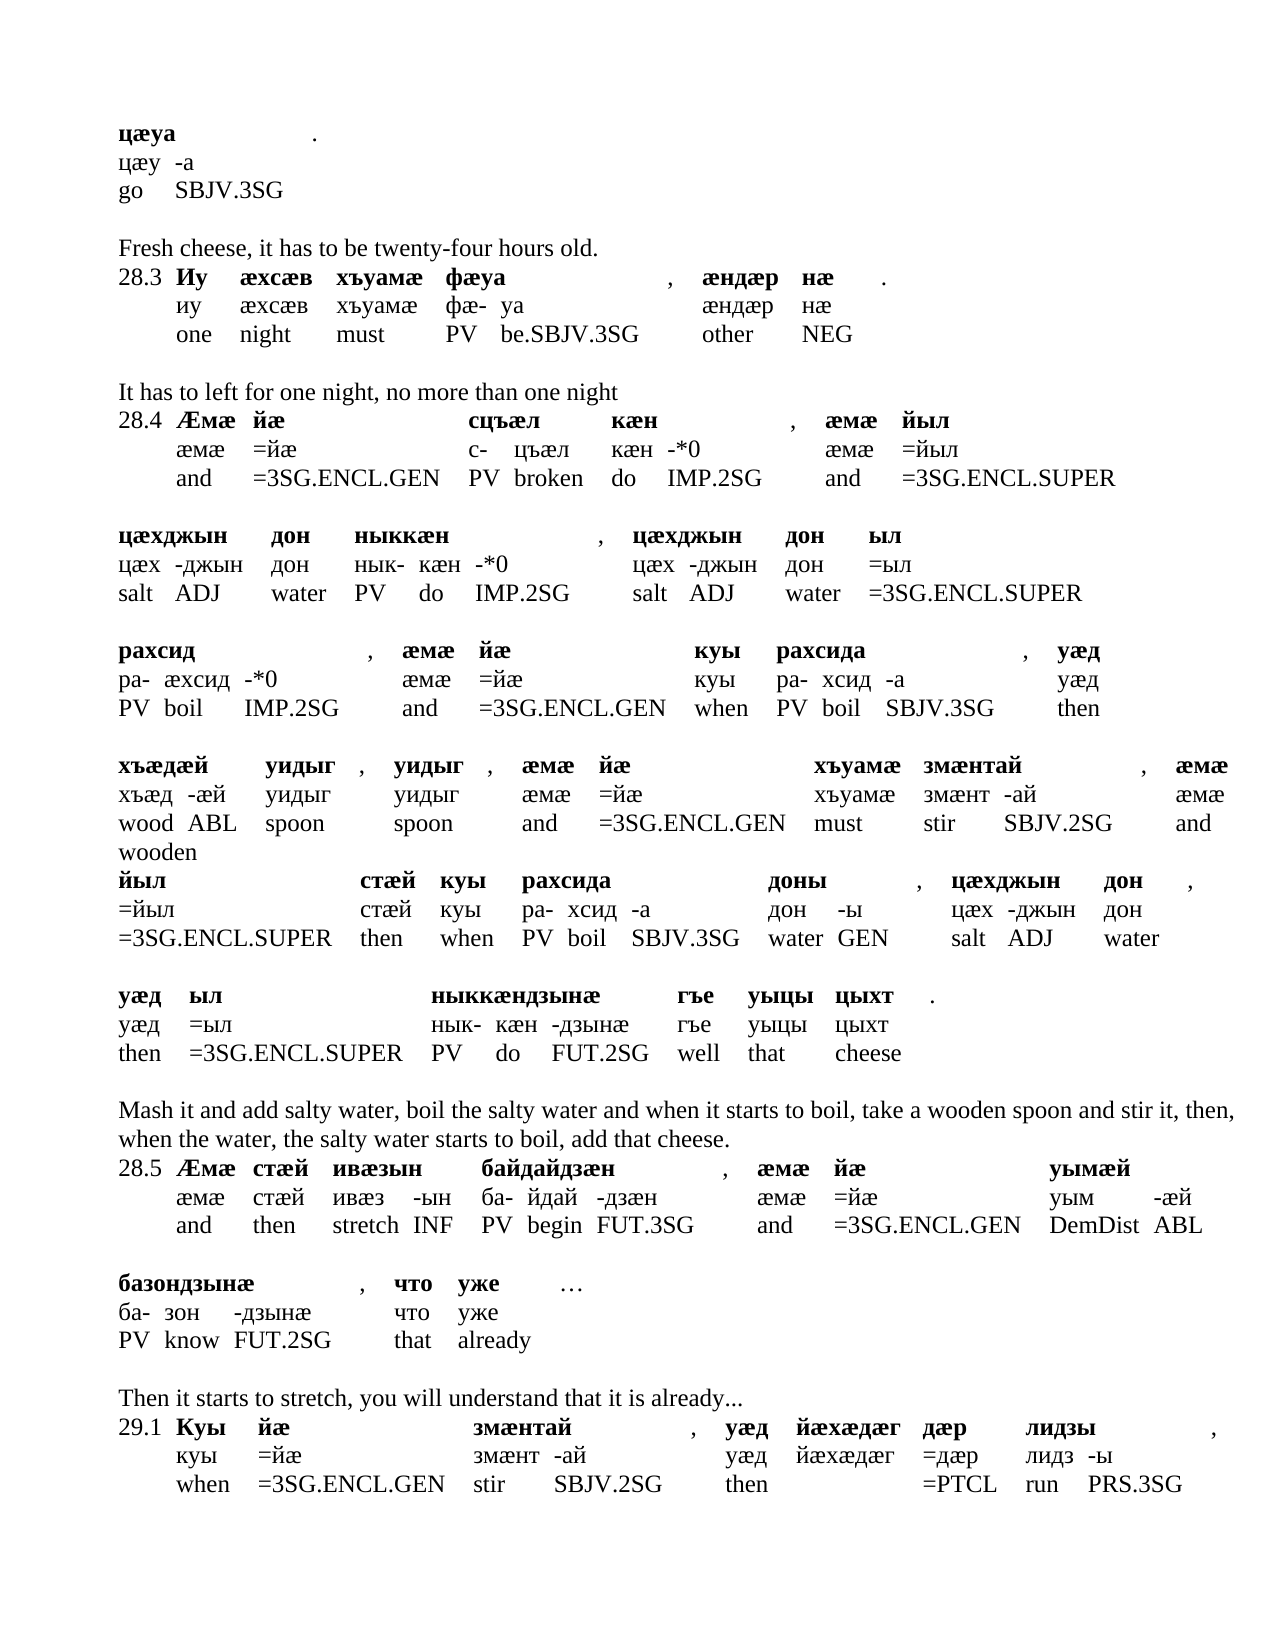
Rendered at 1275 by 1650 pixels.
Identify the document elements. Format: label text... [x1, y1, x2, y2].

text , [1022, 636, 1043, 664]
text and [522, 808, 571, 837]
text must [336, 319, 418, 348]
text кæн [611, 434, 653, 463]
text -джын [1007, 894, 1076, 923]
text -æй [1153, 1182, 1203, 1211]
text уæд [725, 1412, 782, 1441]
text æмæ [757, 1153, 820, 1182]
text стæй [360, 866, 426, 894]
text йæ [479, 636, 680, 664]
text … [559, 1268, 584, 1297]
text NEG [802, 319, 853, 348]
text змæнтай [923, 751, 1127, 779]
text PV [776, 693, 808, 722]
text be.SBJV.3SG [500, 319, 639, 348]
text salt [632, 578, 675, 607]
text уже [458, 1297, 531, 1326]
text гъе [677, 981, 734, 1009]
text хъуамæ [336, 291, 418, 319]
text -*0 [475, 549, 570, 578]
text night [239, 319, 308, 348]
text хъæд [118, 779, 174, 808]
text spoon [265, 808, 331, 837]
text дон [1104, 894, 1159, 923]
text уже [458, 1268, 545, 1297]
text , [359, 1268, 380, 1297]
text ра- [522, 894, 554, 923]
text =йæ [834, 1182, 1021, 1211]
text рахсида [522, 866, 754, 894]
text кæн [611, 406, 776, 434]
text and [825, 463, 874, 492]
text and [176, 1211, 225, 1239]
text куы [694, 636, 762, 664]
text do [419, 578, 461, 607]
text SBJV.3SG [631, 923, 740, 952]
text цæхджын [951, 866, 1090, 894]
text , [359, 751, 380, 779]
text йыл [902, 406, 1130, 434]
text =3SG.ENCL.GEN [258, 1469, 445, 1498]
text SBJV.3SG [885, 693, 994, 722]
text , [1141, 751, 1162, 779]
text ивæз [332, 1182, 399, 1211]
text уымæй [1049, 1153, 1217, 1182]
text FUT.3SG [596, 1211, 694, 1239]
text сцъæл [468, 406, 597, 434]
text , [790, 406, 811, 434]
text кæн [495, 1009, 538, 1038]
text SBJV.2SG [553, 1469, 663, 1498]
text =йæ [598, 779, 786, 808]
text фæ- [445, 291, 487, 319]
text йæ [598, 751, 800, 779]
text æмæ [522, 779, 571, 808]
text PV [445, 319, 487, 348]
text ра- [776, 664, 808, 693]
text нæ [802, 262, 867, 291]
text уидыг [393, 779, 459, 808]
text then [118, 1038, 161, 1067]
text йæ [258, 1412, 459, 1441]
text Mash it and add salty water, boil the salty water and when it starts to boil, take a wooden spoon and stir it, then, when the water, the salty water starts to boil, add that cheese. [118, 1096, 1249, 1153]
text wood [118, 808, 174, 837]
text and [757, 1211, 806, 1239]
text хъуамæ [814, 751, 909, 779]
text нык- [431, 1009, 482, 1038]
text стæй [253, 1153, 319, 1182]
text , [916, 866, 937, 894]
text куы [440, 866, 508, 894]
text змæнт [473, 1441, 540, 1469]
text ыл [868, 521, 1096, 549]
text уæд [118, 1009, 161, 1038]
text Fresh cheese, it has to be twenty-four hours old. [118, 233, 1249, 262]
text хъуамæ [814, 779, 896, 808]
text -а [631, 894, 740, 923]
text and [402, 693, 451, 722]
text ра- [118, 664, 150, 693]
text =3SG.ENCL.SUPER [902, 463, 1116, 492]
text байдайдзæн [481, 1153, 708, 1182]
text spoon [393, 808, 459, 837]
text йæ [834, 1153, 1035, 1182]
text , [1187, 866, 1208, 894]
text куы [694, 664, 748, 693]
text =3SG.ENCL.SUPER [189, 1038, 403, 1067]
text know [164, 1326, 220, 1354]
text ба- [481, 1182, 513, 1211]
text æхсид [164, 664, 230, 693]
text æхсæв [239, 291, 308, 319]
text уидыг [393, 751, 473, 779]
text -джын [174, 549, 243, 578]
text -ы [837, 894, 889, 923]
text æндæр [702, 291, 774, 319]
text -ы [1088, 1441, 1183, 1469]
text цыхт [835, 981, 915, 1009]
text when [176, 1469, 230, 1498]
text нæ [802, 291, 853, 319]
text , [367, 636, 388, 664]
text йæхæдæг [796, 1412, 909, 1441]
text DemDist [1049, 1211, 1139, 1239]
text water [768, 923, 823, 952]
text Then it starts to stretch, you will understand that it is already... [118, 1383, 1249, 1412]
text GEN [837, 923, 889, 952]
text æмæ [825, 434, 874, 463]
text boil [567, 923, 617, 952]
text цæх [632, 549, 675, 578]
text =3SG.ENCL.GEN [598, 808, 786, 837]
text фæуа [445, 262, 653, 291]
text -джын [689, 549, 757, 578]
text It has to left for one night, no more than one night [118, 377, 1249, 406]
text ADJ [174, 578, 243, 607]
text дон [271, 549, 326, 578]
text boil [164, 693, 230, 722]
text INF [413, 1211, 453, 1239]
text begin [527, 1211, 583, 1239]
text =3SG.ENCL.SUPER [868, 578, 1083, 607]
text IMP.2SG [475, 578, 570, 607]
text æмæ [1175, 779, 1224, 808]
text ыл [189, 981, 417, 1009]
text =3SG.ENCL.GEN [834, 1211, 1021, 1239]
text иу [176, 291, 212, 319]
text цæх [118, 549, 161, 578]
text IMP.2SG [244, 693, 339, 722]
text 29.1 [118, 1412, 162, 1441]
text ADJ [1007, 923, 1076, 952]
text other [702, 319, 774, 348]
text хъуамæ [336, 262, 432, 291]
text PV [522, 923, 554, 952]
text -æй [187, 779, 238, 808]
text æмæ [825, 406, 888, 434]
text -*0 [667, 434, 762, 463]
text с- [468, 434, 500, 463]
text -ай [553, 1441, 663, 1469]
text wooden [118, 837, 251, 866]
text FUT.2SG [233, 1326, 332, 1354]
text уидыг [265, 779, 331, 808]
text water [1104, 923, 1159, 952]
text then [253, 1211, 305, 1239]
text =йæ [258, 1441, 445, 1469]
text цæу [118, 147, 161, 176]
text æмæ [176, 1182, 225, 1211]
text дон [785, 521, 854, 549]
text stretch [332, 1211, 399, 1239]
text цæуа [118, 118, 298, 147]
text Куы [176, 1412, 244, 1441]
text цъæл [514, 434, 583, 463]
text well [677, 1038, 720, 1067]
text stir [923, 808, 990, 837]
text . [929, 981, 950, 1009]
text . [311, 118, 332, 147]
text ныккæн [354, 521, 584, 549]
text 28.5 [118, 1153, 162, 1182]
text -а [885, 664, 994, 693]
text -ын [413, 1182, 453, 1211]
text do [495, 1038, 538, 1067]
text then [1057, 693, 1100, 722]
text ба- [118, 1297, 150, 1326]
text =3SG.ENCL.SUPER [118, 923, 332, 952]
text one [176, 319, 212, 348]
text SBJV.3SG [174, 176, 284, 204]
text дон [271, 521, 340, 549]
text salt [951, 923, 994, 952]
text , [690, 1412, 711, 1441]
text stir [473, 1469, 540, 1498]
text -*0 [244, 664, 339, 693]
text Æмæ [176, 406, 239, 434]
text уæд [1057, 636, 1114, 664]
text go [118, 176, 161, 204]
text =ыл [189, 1009, 403, 1038]
text æндæр [702, 262, 788, 291]
text then [725, 1469, 768, 1498]
text æмæ [522, 751, 585, 779]
text цыхт [835, 1009, 902, 1038]
text æмæ [757, 1182, 806, 1211]
text boil [822, 693, 872, 722]
text йыл [118, 866, 346, 894]
text ивæзын [332, 1153, 467, 1182]
text стæй [253, 1182, 305, 1211]
text water [785, 578, 841, 607]
text water [271, 578, 326, 607]
text цæхджын [632, 521, 771, 549]
text =3SG.ENCL.GEN [253, 463, 440, 492]
text . [881, 262, 902, 291]
text -дзынæ [233, 1297, 332, 1326]
text =PTCL [922, 1469, 998, 1498]
text Иу [176, 262, 226, 291]
text 28.4 [118, 406, 162, 434]
text -а [174, 147, 284, 176]
text уыцы [748, 981, 821, 1009]
text and [1175, 808, 1224, 837]
text цæх [951, 894, 994, 923]
text æхсæв [239, 262, 322, 291]
text æмæ [402, 636, 465, 664]
text salt [118, 578, 161, 607]
text PV [354, 578, 405, 607]
text =3SG.ENCL.GEN [479, 693, 667, 722]
text уа [500, 291, 639, 319]
text дæр [922, 1412, 1012, 1441]
text , [598, 521, 619, 549]
text рахсид [118, 636, 353, 664]
text do [611, 463, 653, 492]
text гъе [677, 1009, 720, 1038]
text PV [468, 463, 500, 492]
text PV [118, 1326, 150, 1354]
text when [440, 923, 494, 952]
text PV [481, 1211, 513, 1239]
text æмæ [402, 664, 451, 693]
text уыцы [748, 1009, 807, 1038]
text цæхджын [118, 521, 257, 549]
text IMP.2SG [667, 463, 762, 492]
text ADJ [689, 578, 757, 607]
text =ыл [868, 549, 1083, 578]
text must [814, 808, 896, 837]
text then [360, 923, 412, 952]
text PV [431, 1038, 482, 1067]
text уæд [1057, 664, 1100, 693]
text 28.3 [118, 262, 162, 291]
text йæхæдæг [796, 1441, 895, 1469]
text дон [768, 894, 823, 923]
text -дзынæ [551, 1009, 649, 1038]
text хсид [567, 894, 617, 923]
text куы [176, 1441, 230, 1469]
text дон [785, 549, 841, 578]
text =йæ [253, 434, 440, 463]
text нык- [354, 549, 405, 578]
text змæнт [923, 779, 990, 808]
text , [667, 262, 688, 291]
text SBJV.2SG [1004, 808, 1113, 837]
text базондзынæ [118, 1268, 345, 1297]
text =йыл [902, 434, 1116, 463]
text уидыг [265, 751, 345, 779]
text æмæ [1175, 751, 1238, 779]
text =йæ [479, 664, 667, 693]
text broken [514, 463, 583, 492]
text , [1211, 1412, 1232, 1441]
text йæ [253, 406, 454, 434]
text PV [118, 693, 150, 722]
text , [722, 1153, 743, 1182]
text and [176, 463, 225, 492]
text already [458, 1326, 531, 1354]
text зон [164, 1297, 220, 1326]
text уæд [118, 981, 175, 1009]
text that [748, 1038, 807, 1067]
text when [694, 693, 748, 722]
text that [394, 1326, 444, 1354]
text дон [1104, 866, 1173, 894]
text куы [440, 894, 494, 923]
text лидз [1025, 1441, 1074, 1469]
text лидзы [1025, 1412, 1197, 1441]
text что [394, 1297, 430, 1326]
text хсид [822, 664, 872, 693]
text ныккæндзынæ [431, 981, 663, 1009]
text cheese [835, 1038, 902, 1067]
text -дзæн [596, 1182, 694, 1211]
text что [394, 1268, 444, 1297]
text ABL [1153, 1211, 1203, 1239]
text æмæ [176, 434, 225, 463]
text Æмæ [176, 1153, 239, 1182]
text стæй [360, 894, 412, 923]
text FUT.2SG [551, 1038, 649, 1067]
text рахсида [776, 636, 1008, 664]
text =йыл [118, 894, 332, 923]
text кæн [419, 549, 461, 578]
text доны [768, 866, 902, 894]
text хъæдæй [118, 751, 251, 779]
text PRS.3SG [1088, 1469, 1183, 1498]
text уæд [725, 1441, 768, 1469]
text змæнтай [473, 1412, 677, 1441]
text , [487, 751, 508, 779]
text уым [1049, 1182, 1139, 1211]
text =дæр [922, 1441, 998, 1469]
text -ай [1004, 779, 1113, 808]
text йдай [527, 1182, 583, 1211]
text ABL [187, 808, 238, 837]
text run [1025, 1469, 1074, 1498]
